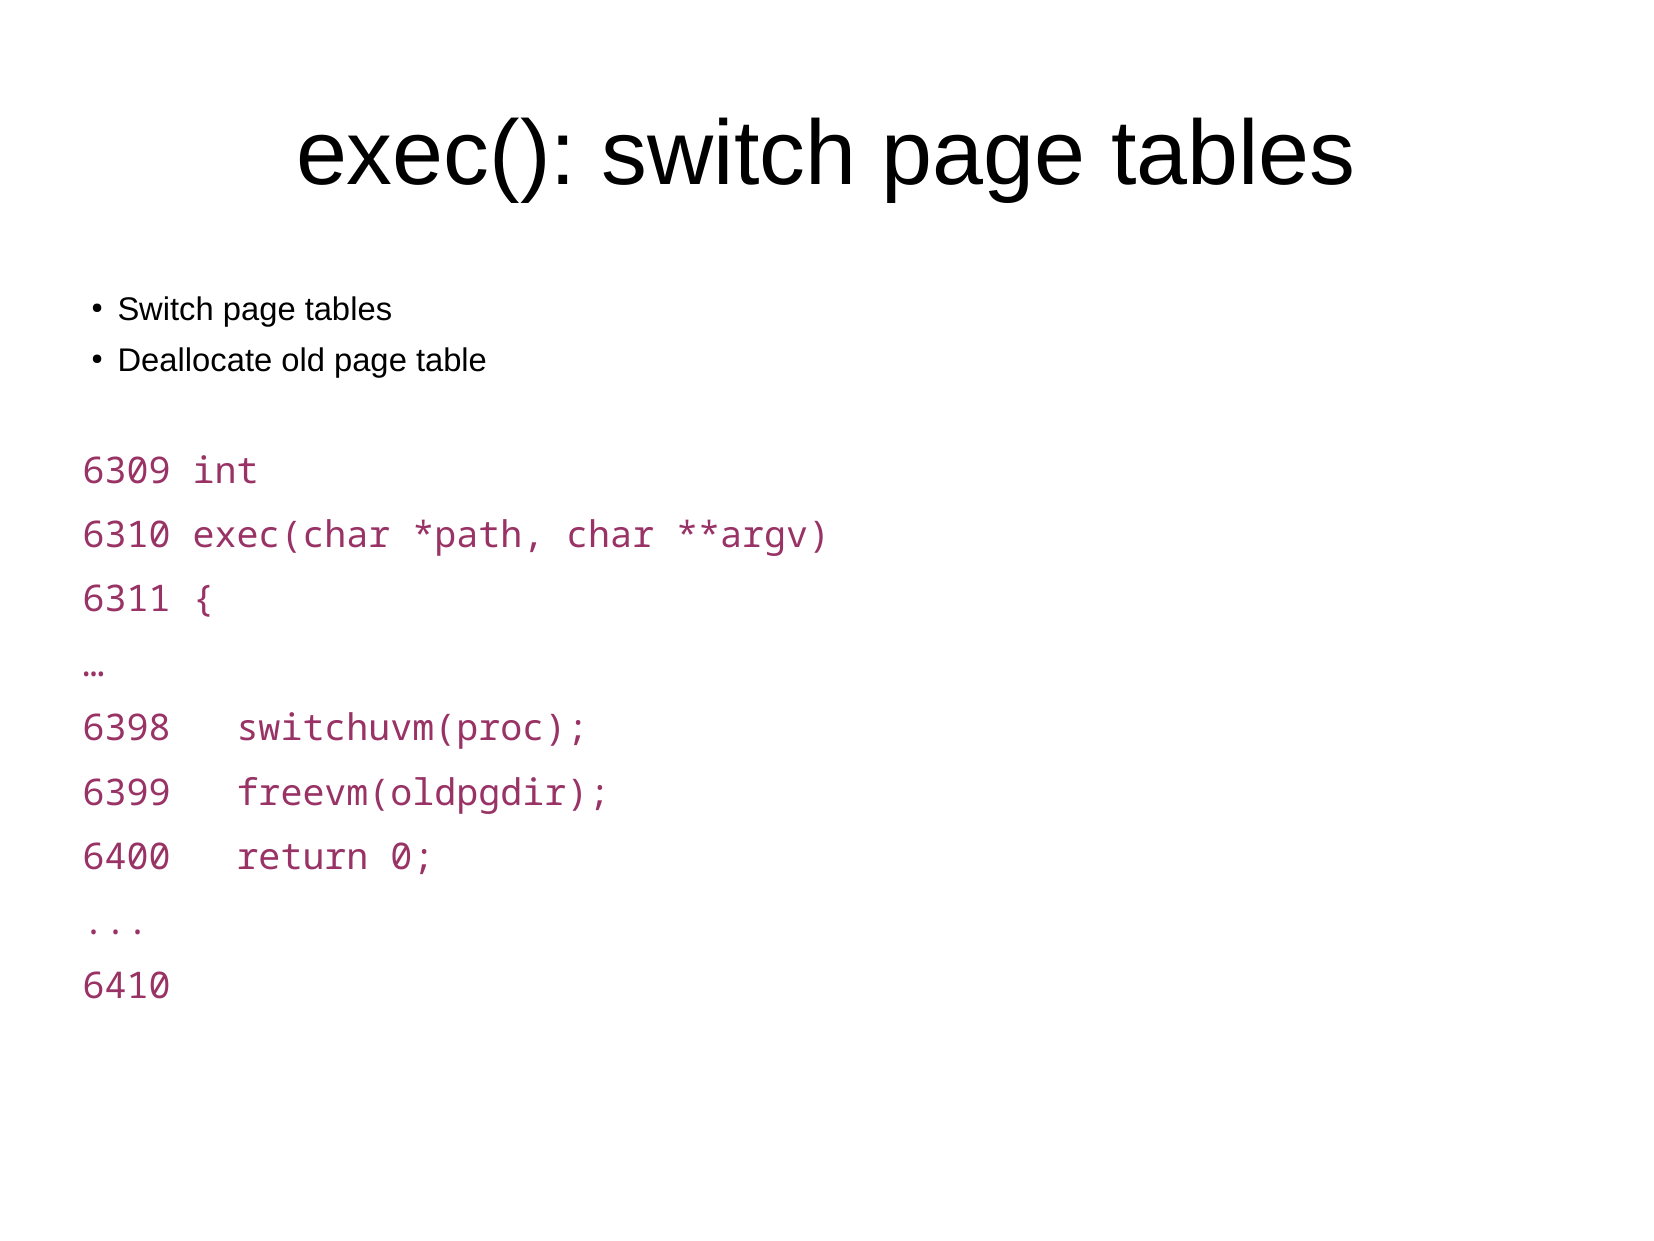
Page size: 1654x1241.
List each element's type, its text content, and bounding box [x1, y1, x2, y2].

title exec(): switch page tables [82, 49, 1571, 257]
list Switch page tables Deallocate old page table 6309 int 6310 exec(char *path, char **argv) 6311 { … 6398 switchuvm(proc); 6399 freevm(oldpgdir); 6400 return 0; ... 6410 [82, 290, 1571, 1010]
